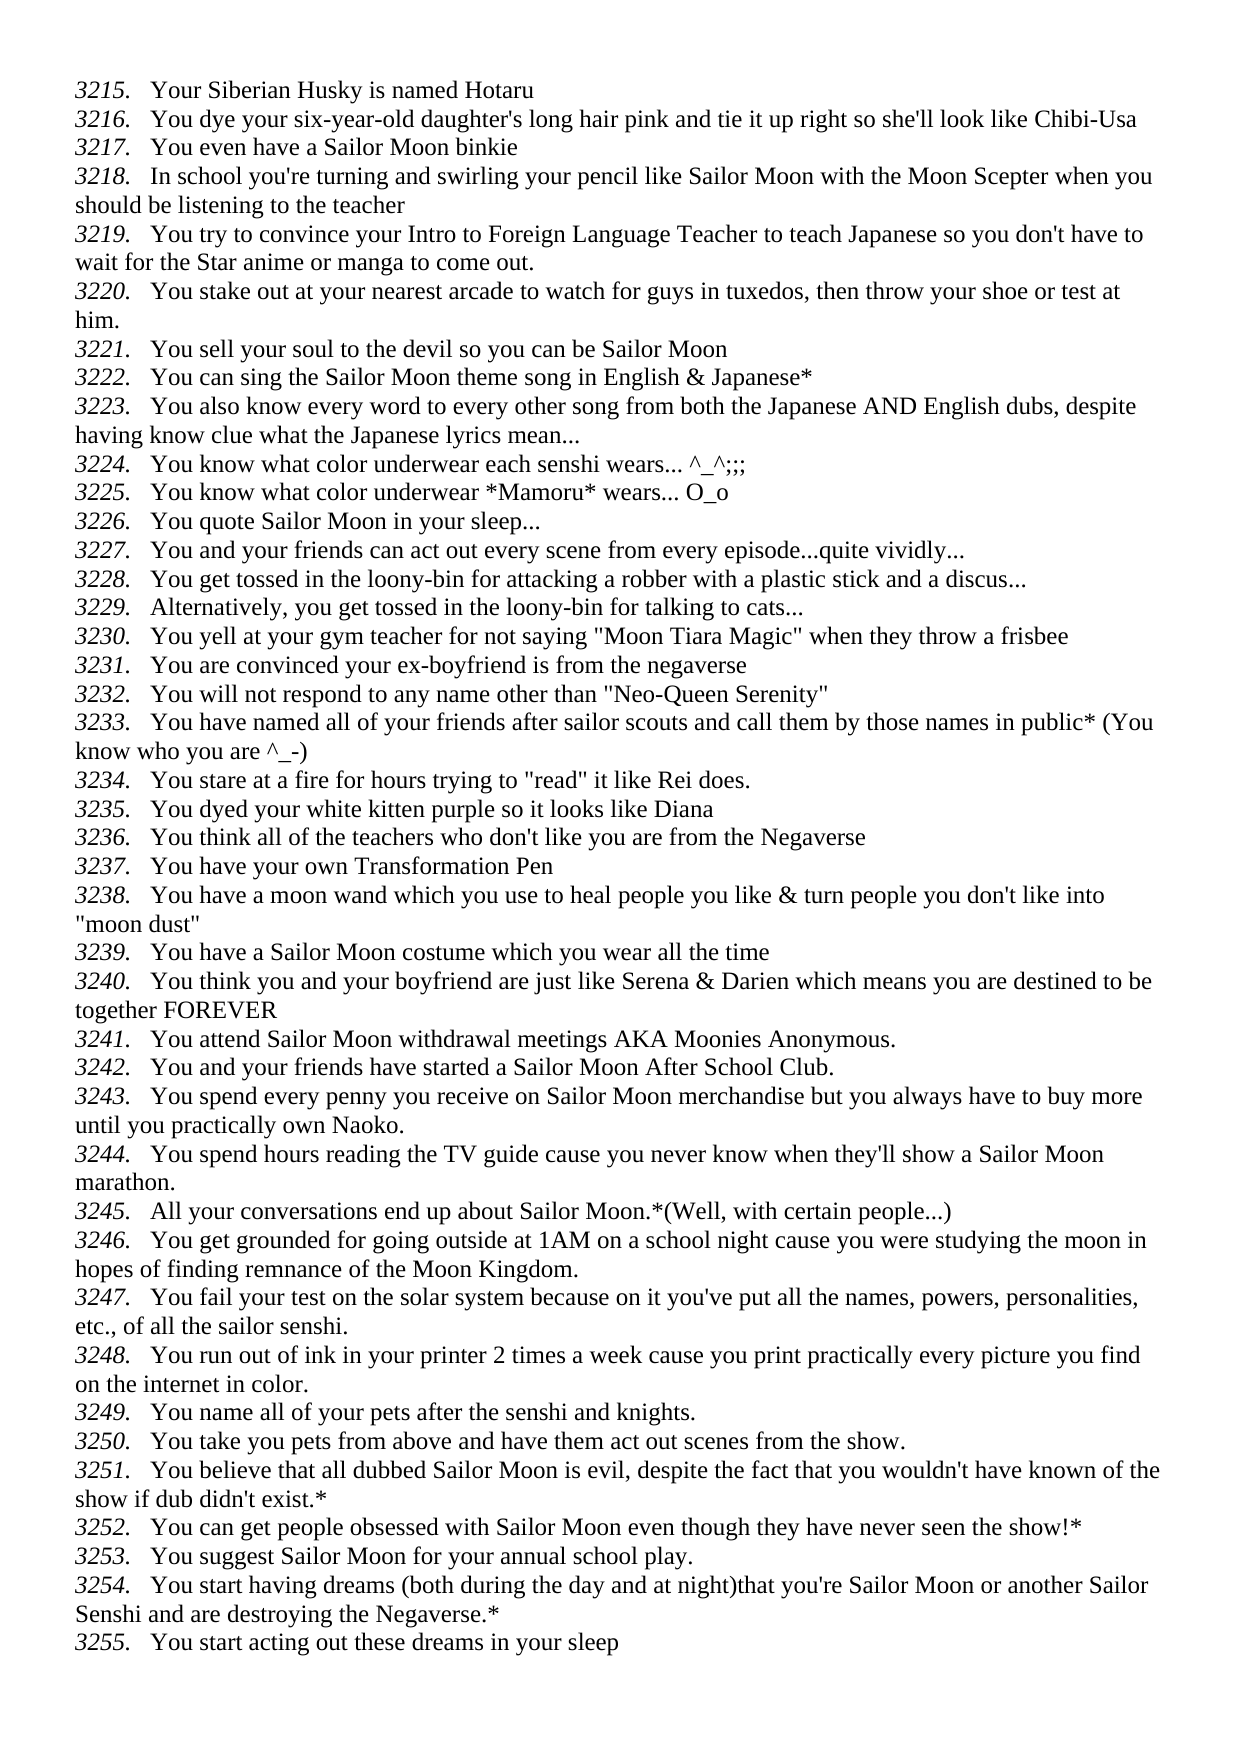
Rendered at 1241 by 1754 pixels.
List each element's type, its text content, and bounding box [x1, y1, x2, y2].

list You stare at a fire for hours trying to "read" it like Rei does. [75, 765, 1165, 794]
list You try to convince your Intro to Foreign Language Teacher to teach Japanese so you don't have to wait for the Star anime or manga to come out. [75, 219, 1165, 276]
list All your conversations end up about Sailor Moon.*(Well, with certain people...) [75, 1196, 1165, 1225]
list You dye your six-year-old daughter's long hair pink and tie it up right so she'll look like Chibi-Usa [75, 104, 1165, 132]
list You sell your soul to the devil so you can be Sailor Moon [75, 334, 1165, 362]
list You think you and your boyfriend are just like Serena & Darien which means you are destined to be together FOREVER [75, 966, 1165, 1024]
list You also know every word to every other song from both the Japanese AND English dubs, despite having know clue what the Japanese lyrics mean... [75, 391, 1165, 449]
list You dyed your white kitten purple so it looks like Diana [75, 794, 1165, 822]
list You have a moon wand which you use to heal people you like & turn people you don't like into "moon dust" [75, 880, 1165, 937]
list You start having dreams (both during the day and at night)that you're Sailor Moon or another Sailor Senshi and are destroying the Negaverse.* [75, 1570, 1165, 1627]
list You suggest Sailor Moon for your annual school play. [75, 1541, 1165, 1570]
list You are convinced your ex-boyfriend is from the negaverse [75, 650, 1165, 679]
list You start acting out these dreams in your sleep [75, 1627, 1165, 1656]
list You spend hours reading the TV guide cause you never know when they'll show a Sailor Moon marathon. [75, 1139, 1165, 1196]
list You can sing the Sailor Moon theme song in English & Japanese* [75, 362, 1165, 391]
list You stake out at your nearest arcade to watch for guys in tuxedos, then throw your shoe or test at him. [75, 276, 1165, 334]
list You know what color underwear *Mamoru* wears... O_o [75, 477, 1165, 506]
list In school you're turning and swirling your pencil like Sailor Moon with the Moon Scepter when you should be listening to the teacher [75, 161, 1165, 219]
list You get tossed in the loony-bin for attacking a robber with a plastic stick and a discus... [75, 564, 1165, 592]
list You quote Sailor Moon in your sleep... [75, 506, 1165, 535]
list You will not respond to any name other than "Neo-Queen Serenity" [75, 679, 1165, 707]
list You and your friends have started a Sailor Moon After School Club. [75, 1052, 1165, 1081]
list You believe that all dubbed Sailor Moon is evil, despite the fact that you wouldn't have known of the show if dub didn't exist.* [75, 1455, 1165, 1512]
list You yell at your gym teacher for not saying "Moon Tiara Magic" when they throw a frisbee [75, 621, 1165, 650]
list Alternatively, you get tossed in the loony-bin for talking to cats... [75, 592, 1165, 621]
list You have your own Transformation Pen [75, 851, 1165, 880]
list You think all of the teachers who don't like you are from the Negaverse [75, 822, 1165, 851]
list You run out of ink in your printer 2 times a week cause you print practically every picture you find on the internet in color. [75, 1340, 1165, 1397]
list You attend Sailor Moon withdrawal meetings AKA Moonies Anonymous. [75, 1024, 1165, 1052]
list You and your friends can act out every scene from every episode...quite vividly... [75, 535, 1165, 564]
list You can get people obsessed with Sailor Moon even though they have never seen the show!* [75, 1512, 1165, 1541]
list You have a Sailor Moon costume which you wear all the time [75, 937, 1165, 966]
list You have named all of your friends after sailor scouts and call them by those names in public* (You know who you are ^_-) [75, 707, 1165, 765]
list You even have a Sailor Moon binkie [75, 132, 1165, 161]
list You name all of your pets after the senshi and knights. [75, 1397, 1165, 1426]
list You fail your test on the solar system because on it you've put all the names, powers, personalities, etc., of all the sailor senshi. [75, 1282, 1165, 1340]
list You spend every penny you receive on Sailor Moon merchandise but you always have to buy more until you practically own Naoko. [75, 1081, 1165, 1139]
list You take you pets from above and have them act out scenes from the show. [75, 1426, 1165, 1455]
list You know what color underwear each senshi wears... ^_^;;; [75, 449, 1165, 477]
list You get grounded for going outside at 1AM on a school night cause you were studying the moon in hopes of finding remnance of the Moon Kingdom. [75, 1225, 1165, 1282]
list Your Siberian Husky is named Hotaru [75, 75, 1165, 104]
